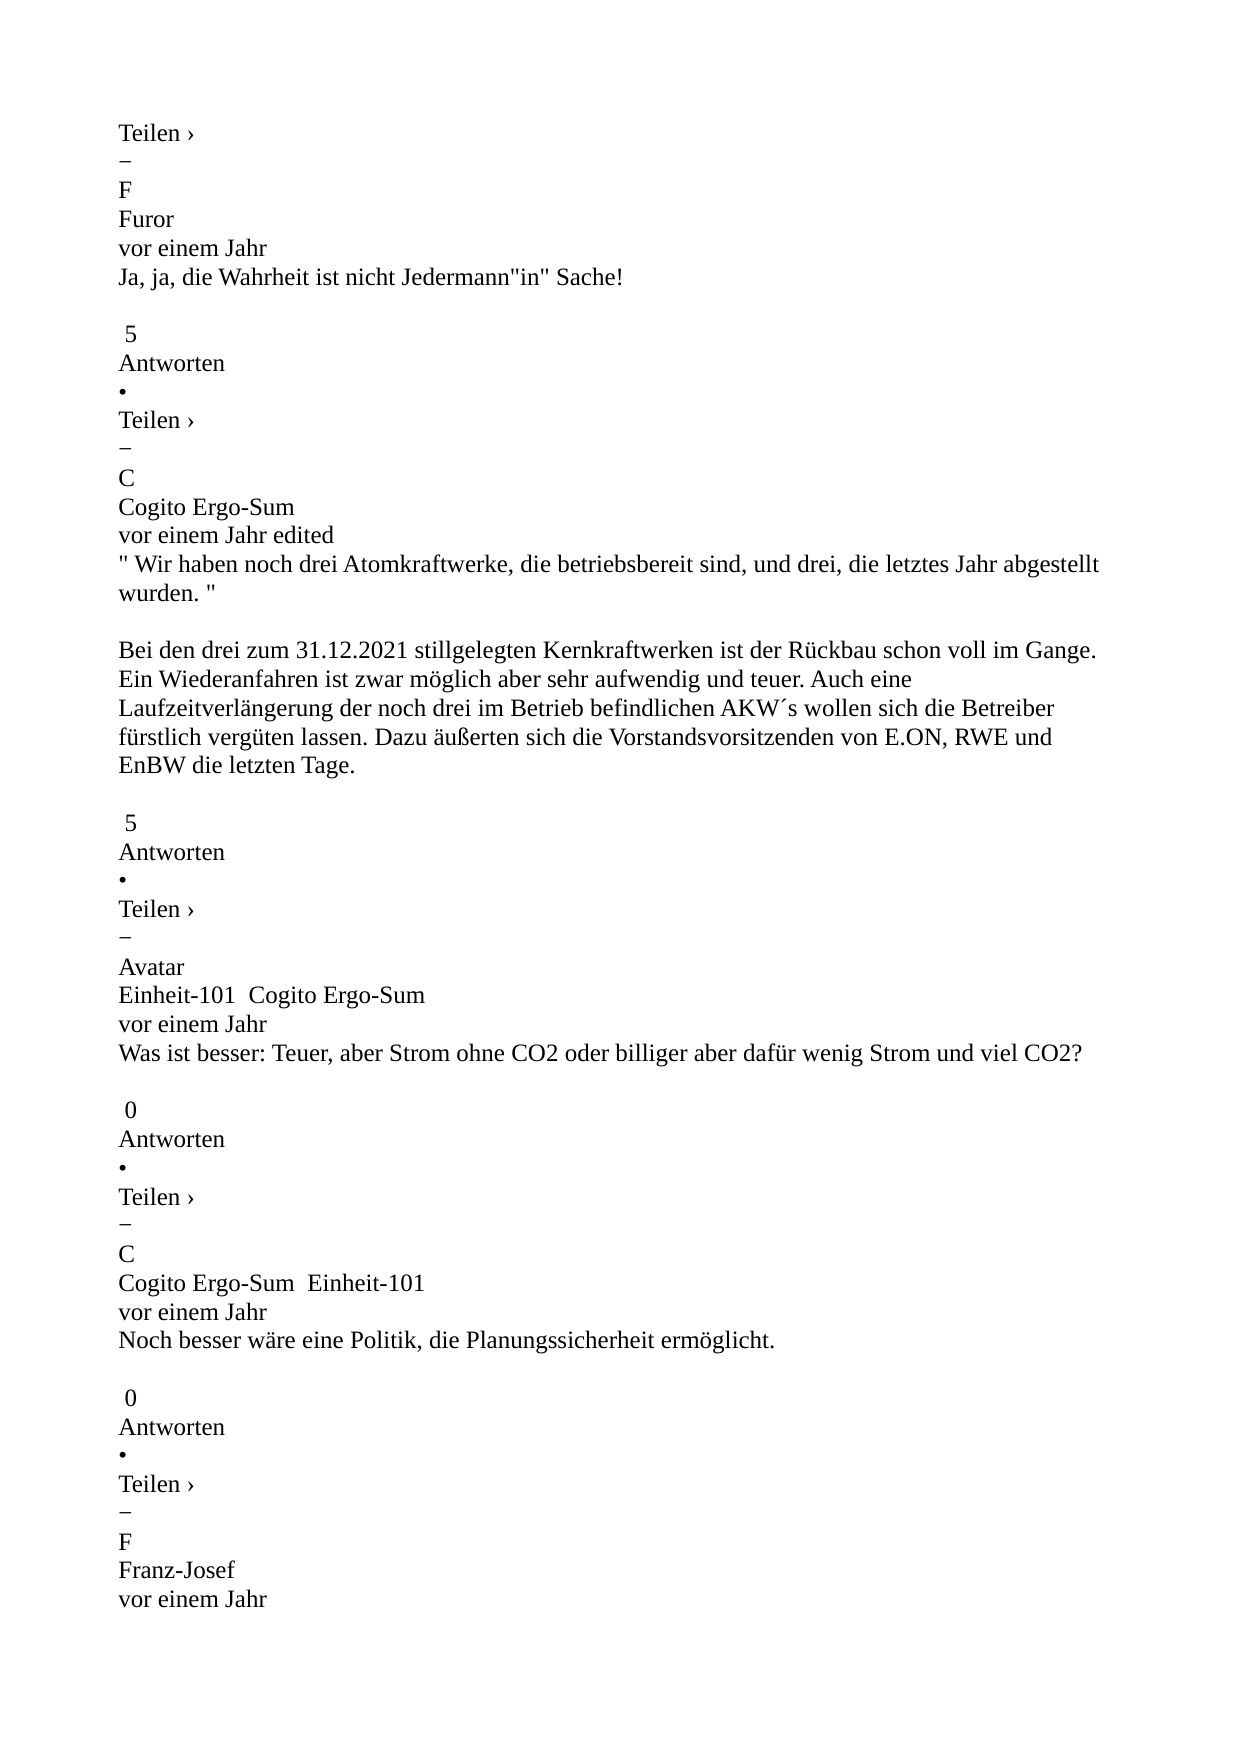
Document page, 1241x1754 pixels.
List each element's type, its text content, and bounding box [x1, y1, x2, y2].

text Cogito Ergo-Sum Einheit-101 [118, 1268, 1122, 1297]
text Was ist besser: Teuer, aber Strom ohne CO2 oder billiger aber dafür wenig Strom und viel CO2? [118, 1038, 1122, 1067]
text F [118, 1527, 1122, 1556]
text • [118, 1153, 1122, 1182]
text 0 [118, 1096, 1122, 1124]
text Noch besser wäre eine Politik, die Planungssicherheit ermöglicht. [118, 1326, 1122, 1354]
text F [118, 176, 1122, 204]
text 5 [118, 319, 1122, 348]
text Teilen › [118, 1469, 1122, 1498]
text 0 [118, 1383, 1122, 1412]
text Teilen › [118, 406, 1122, 434]
text C [118, 1239, 1122, 1268]
text − [118, 1498, 1122, 1527]
text − [118, 434, 1122, 463]
text Antworten [118, 1412, 1122, 1441]
text 5 [118, 808, 1122, 837]
text vor einem Jahr edited [118, 521, 1122, 549]
text − [118, 147, 1122, 176]
text Cogito Ergo-Sum [118, 492, 1122, 521]
text • [118, 377, 1122, 406]
text " Wir haben noch drei Atomkraftwerke, die betriebsbereit sind, und drei, die letztes Jahr abgestellt wurden. " [118, 549, 1122, 607]
text Avatar [118, 952, 1122, 981]
text Ja, ja, die Wahrheit ist nicht Jedermann"in" Sache! [118, 262, 1122, 291]
text Antworten [118, 837, 1122, 866]
text Teilen › [118, 118, 1122, 147]
text Teilen › [118, 894, 1122, 923]
text Bei den drei zum 31.12.2021 stillgelegten Kernkraftwerken ist der Rückbau schon voll im Gange. Ein Wiederanfahren ist zwar möglich aber sehr aufwendig und teuer. Auch eine Laufzeitverlängerung der noch drei im Betrieb befindlichen AKW´s wollen sich die Betreiber fürstlich vergüten lassen. Dazu äußerten sich die Vorstandsvorsitzenden von E.ON, RWE und EnBW die letzten Tage. [118, 636, 1122, 779]
text − [118, 923, 1122, 952]
text Franz-Josef [118, 1556, 1122, 1584]
text vor einem Jahr [118, 1584, 1122, 1613]
text C [118, 463, 1122, 492]
text Antworten [118, 348, 1122, 377]
text − [118, 1211, 1122, 1239]
text vor einem Jahr [118, 1297, 1122, 1326]
text • [118, 866, 1122, 894]
text Antworten [118, 1124, 1122, 1153]
text Furor [118, 204, 1122, 233]
text vor einem Jahr [118, 1009, 1122, 1038]
text Teilen › [118, 1182, 1122, 1211]
text vor einem Jahr [118, 233, 1122, 262]
text Einheit-101 Cogito Ergo-Sum [118, 981, 1122, 1009]
text • [118, 1441, 1122, 1469]
